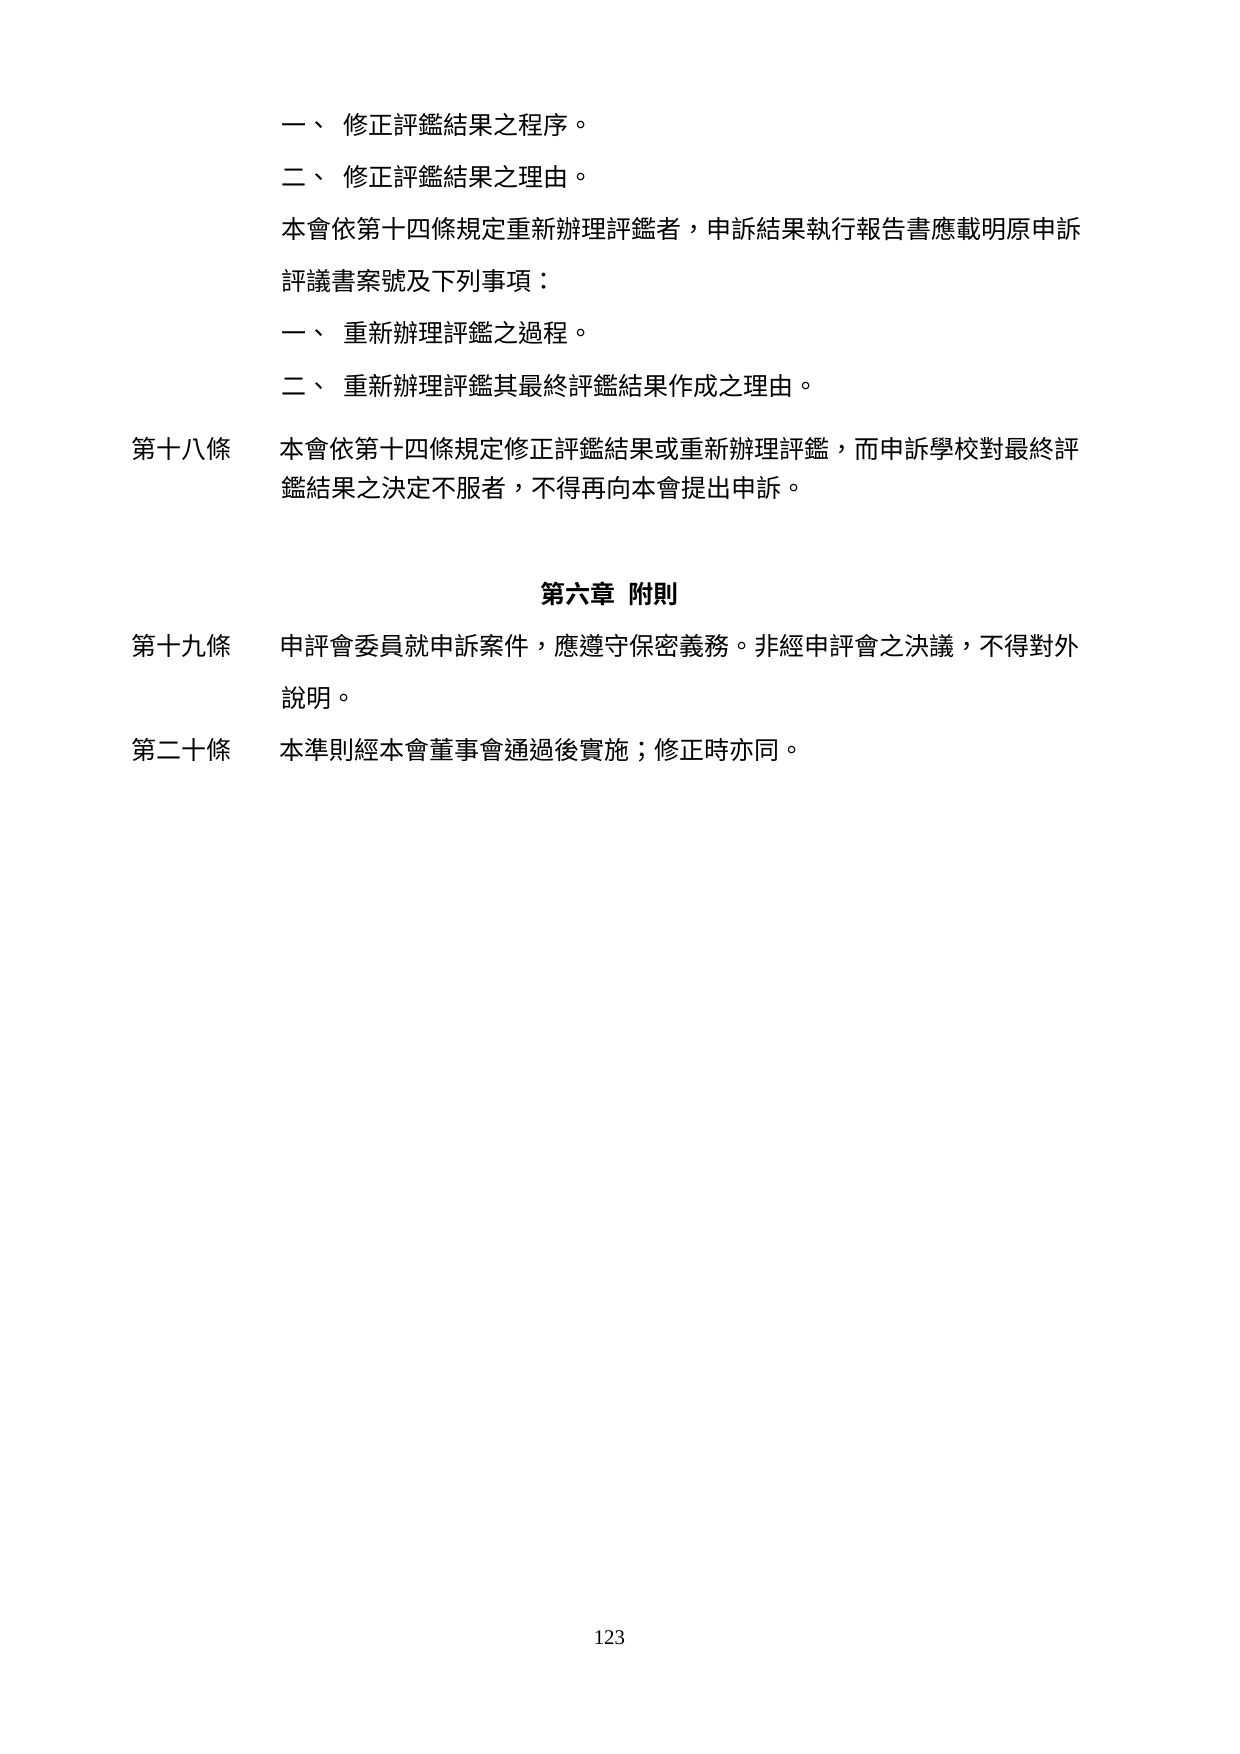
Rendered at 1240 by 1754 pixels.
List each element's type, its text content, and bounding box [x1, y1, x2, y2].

text 一、 重新辦理評鑑之過程。 [281, 319, 1089, 349]
text 123 [131, 1625, 1087, 1649]
text 二、 重新辦理評鑑其最終評鑑結果作成之理由。 [281, 371, 1089, 401]
text 二、 修正評鑑結果之理由。 [281, 162, 1089, 192]
text 第十九條 申評會委員就申訴案件，應遵守保密義務。非經申評會之決議，不得對外 [131, 631, 1089, 661]
text 說明。 [281, 684, 1089, 714]
text 本會依第十四條規定重新辦理評鑑者，申訴結果執行報告書應載明原申訴 [281, 215, 1089, 245]
text 一、 修正評鑑結果之程序。 [281, 111, 1089, 141]
text 評議書案號及下列事項： [281, 267, 1089, 297]
text 第二十條 本準則經本會董事會通過後實施；修正時亦同。 [131, 736, 1089, 766]
text 第六章 附則 [131, 579, 1087, 609]
text 第十八條 本會依第十四條規定修正評鑑結果或重新辦理評鑑，而申訴學校對最終評鑑結果之決定不服者，不得再向本會提出申訴。 [131, 428, 1087, 505]
